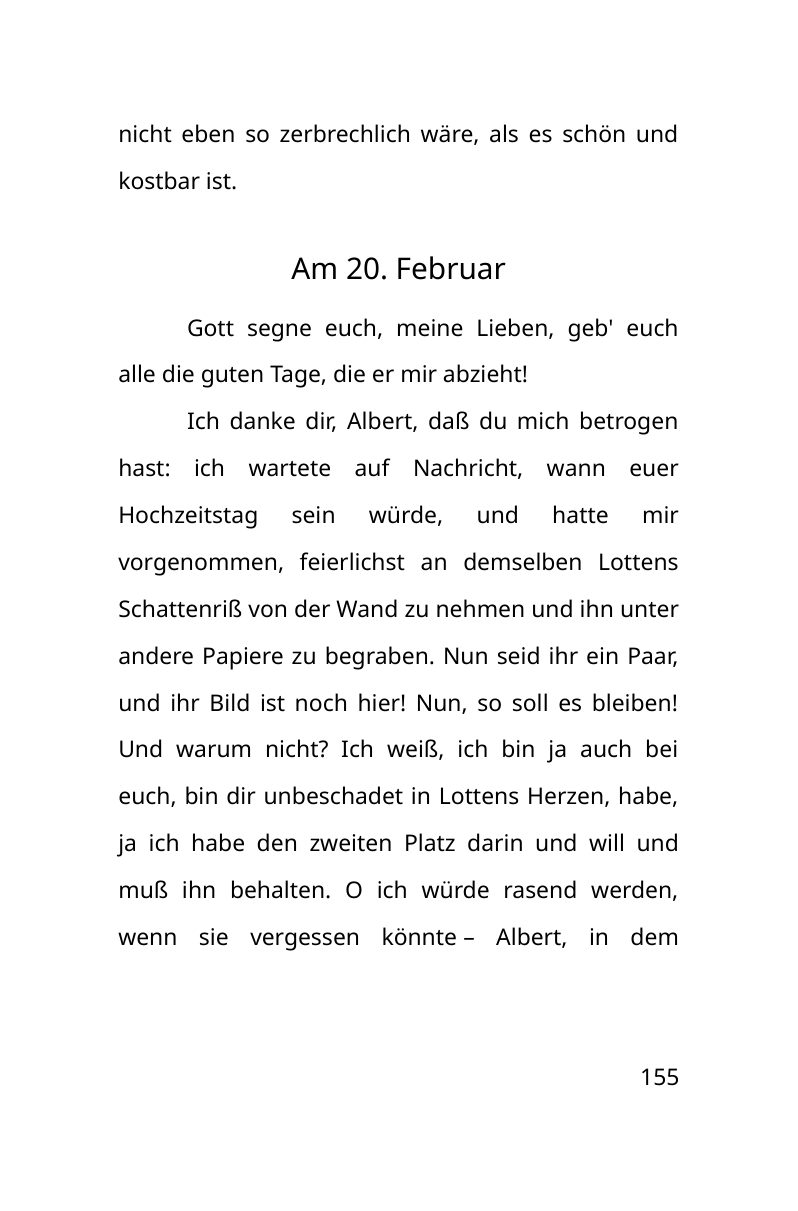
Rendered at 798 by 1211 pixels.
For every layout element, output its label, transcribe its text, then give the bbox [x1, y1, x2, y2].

text Ich danke dir, Albert, daß du mich betrogen hast: ich wartete auf Nachricht, wann euer Hochzeitstag sein würde, und hatte mir vorgenommen, feierlichst an demselben Lottens Schattenriß von der Wand zu nehmen und ihn unter andere Papiere zu begraben. Nun seid ihr ein Paar, und ihr Bild ist noch hier! Nun, so soll es bleiben! Und warum nicht? Ich weiß, ich bin ja auch bei euch, bin dir unbeschadet in Lottens Herzen, habe, ja ich habe den zweiten Platz darin und will und muß ihn behalten. O ich würde rasend werden, wenn sie vergessen könnte – Albert, in dem [118, 405, 679, 952]
text Gott segne euch, meine Lieben, geb' euch alle die guten Tage, die er mir abzieht! [118, 312, 679, 390]
subtitle Am 20. Februar [118, 247, 679, 288]
text nicht eben so zerbrechlich wäre, als es schön und kostbar ist. [118, 118, 679, 196]
